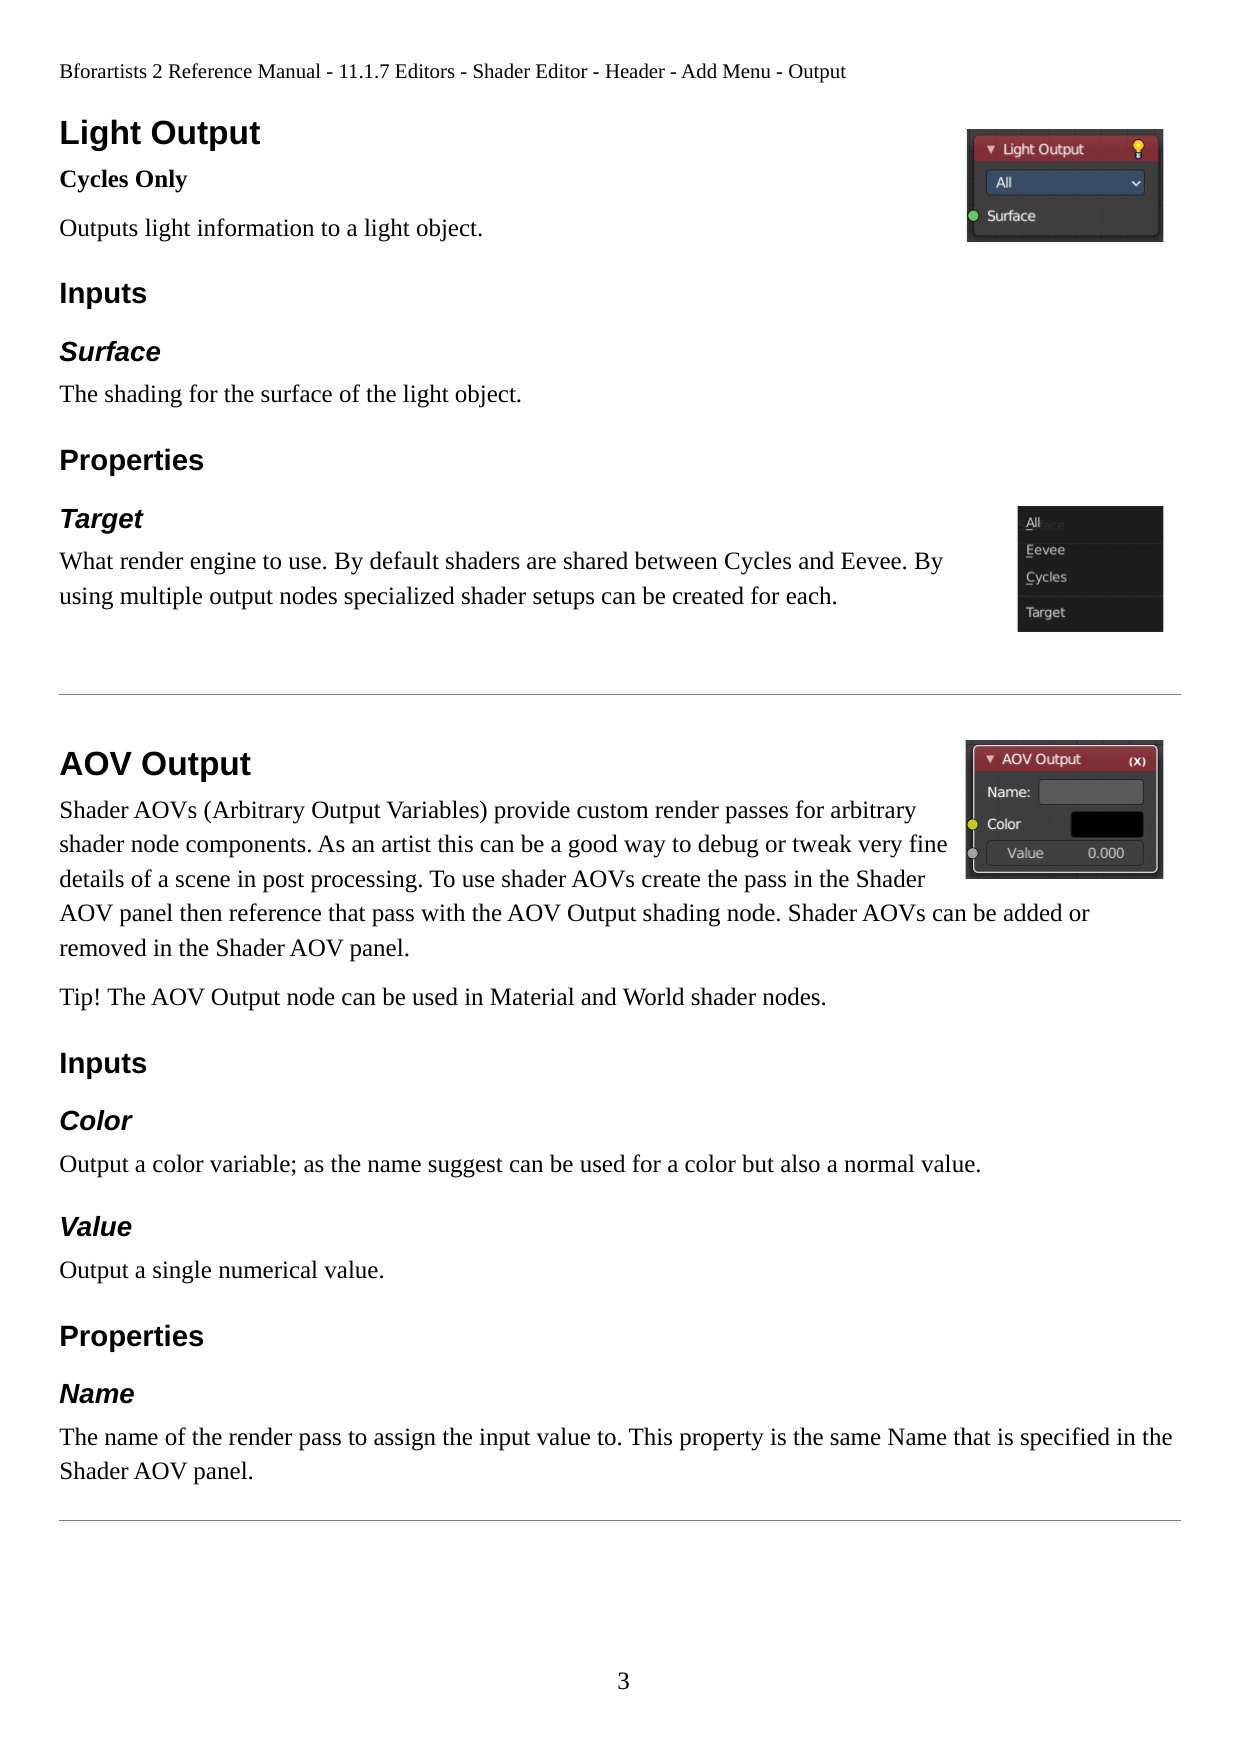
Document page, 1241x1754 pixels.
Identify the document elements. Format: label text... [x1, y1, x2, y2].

text Output a color variable; as the name suggest can be used for a color but also a normal value. [59, 1149, 1181, 1178]
subtitle Name [59, 1377, 1181, 1409]
subtitle Light Output [59, 113, 1181, 151]
picture [1017, 506, 1164, 632]
subtitle Properties [59, 443, 1181, 477]
subtitle Target [59, 502, 1181, 534]
text Shader AOVs (Arbitrary Output Variables) provide custom render passes for arbitrary shader node components. As an artist this can be a good way to debug or tweak very fine details of a scene in post processing. To use shader AOVs create the pass in the Shader AOV panel then reference that pass with the AOV Output shading node. Shader AOVs can be added or removed in the Shader AOV panel. [59, 795, 1181, 962]
subtitle Inputs [59, 1046, 1181, 1079]
subtitle Value [59, 1210, 1181, 1242]
picture [965, 740, 1164, 879]
subtitle Properties [59, 1318, 1181, 1352]
text Outputs light information to a light object. [59, 213, 966, 242]
text What render engine to use. By default shaders are shared between Cycles and Eevee. By using multiple output nodes specialized shader setups can be created for each. [59, 546, 1017, 609]
text Tip! The AOV Output node can be used in Material and World shader nodes. [59, 982, 1181, 1011]
text [1164, 164, 1181, 192]
text The shading for the surface of the light object. [59, 379, 1181, 408]
subtitle Inputs [59, 276, 1181, 310]
subtitle Surface [59, 335, 1181, 367]
text Cycles Only [59, 164, 966, 192]
text The name of the render pass to assign the input value to. This property is the same Name that is specified in the Shader AOV panel. [59, 1422, 1181, 1485]
subtitle AOV Output [59, 744, 965, 783]
subtitle Color [59, 1104, 1181, 1136]
subtitle [1164, 744, 1181, 783]
text Output a single numerical value. [59, 1255, 1181, 1283]
picture [966, 129, 1164, 242]
